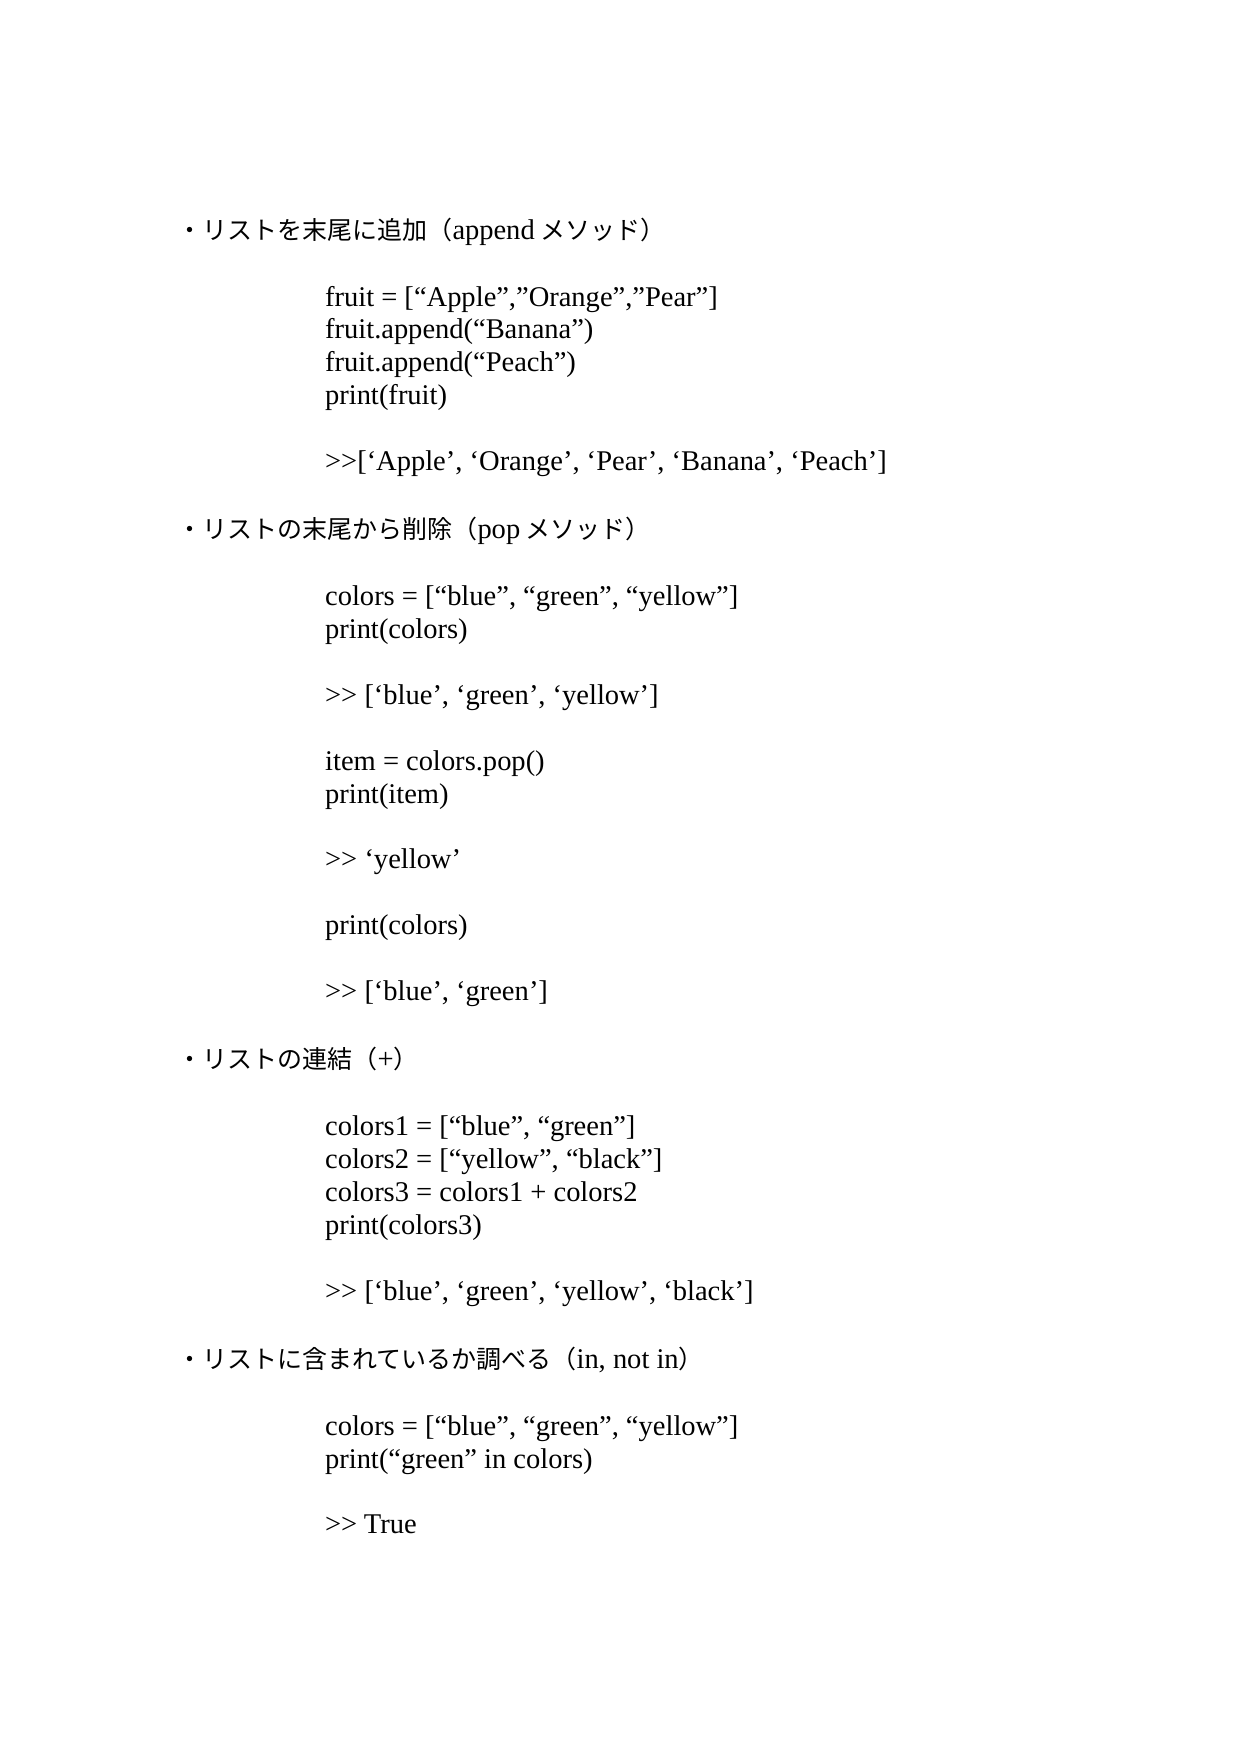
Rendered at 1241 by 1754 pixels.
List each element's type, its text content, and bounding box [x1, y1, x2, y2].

text fruit.append(“Banana”) [177, 312, 1063, 345]
text ・リストに含まれているか調べる（in, not in） [177, 1339, 1063, 1376]
text fruit.append(“Peach”) [177, 345, 1063, 378]
text fruit = [“Apple”,”Orange”,”Pear”] [177, 279, 1063, 312]
text >> ‘yellow’ [177, 842, 1063, 875]
text print(colors3) [177, 1208, 1063, 1241]
text colors = [“blue”, “green”, “yellow”] [177, 579, 1063, 612]
text print(item) [177, 776, 1063, 809]
text print(fruit) [177, 378, 1063, 411]
text ・リストを末尾に追加（appendメソッド） [177, 210, 1063, 246]
text print(colors) [177, 612, 1063, 645]
text item = colors.pop() [177, 743, 1063, 776]
text >> [‘blue’, ‘green’] [177, 974, 1063, 1007]
text >> [‘blue’, ‘green’, ‘yellow’] [177, 678, 1063, 711]
text print(colors) [177, 908, 1063, 941]
text >> True [177, 1507, 1063, 1540]
text ・リストの連結（+） [177, 1040, 1063, 1076]
text colors3 = colors1 + colors2 [177, 1175, 1063, 1208]
text print(“green” in colors) [177, 1441, 1063, 1474]
text colors = [“blue”, “green”, “yellow”] [177, 1408, 1063, 1441]
text colors2 = [“yellow”, “black”] [177, 1142, 1063, 1175]
text >> [‘blue’, ‘green’, ‘yellow’, ‘black’] [177, 1273, 1063, 1306]
text colors1 = [“blue”, “green”] [177, 1109, 1063, 1142]
text >>[‘Apple’, ‘Orange’, ‘Pear’, ‘Banana’, ‘Peach’] [177, 444, 1063, 477]
text ・リストの末尾から削除（popメソッド） [177, 510, 1063, 546]
